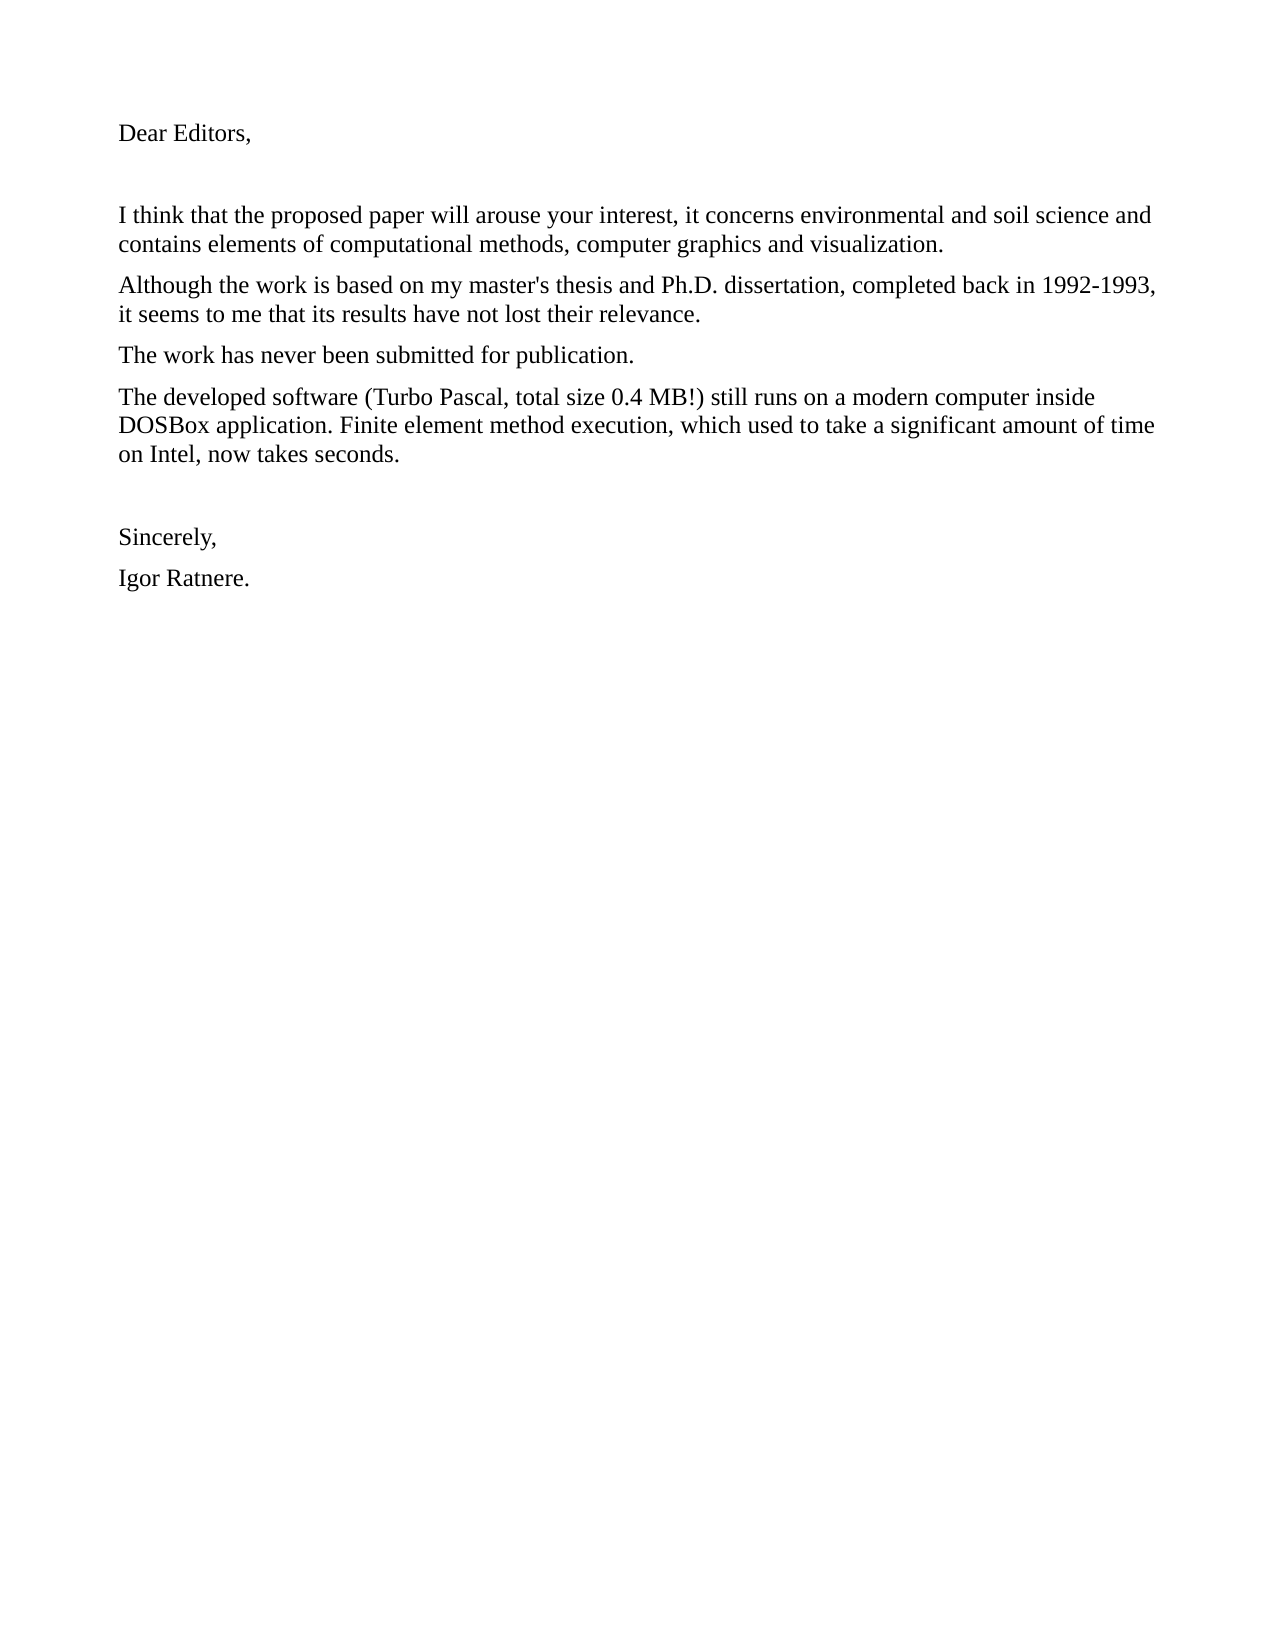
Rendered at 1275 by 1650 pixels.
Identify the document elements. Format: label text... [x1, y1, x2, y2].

text The work has never been submitted for publication. [118, 341, 1157, 369]
text I think that the proposed paper will arouse your interest, it concerns environmental and soil science and contains elements of computational methods, computer graphics and visualization. [118, 201, 1157, 258]
text Dear Editors, [118, 118, 1157, 147]
text Sincerely, [118, 522, 1157, 551]
text Igor Ratnere. [118, 563, 1157, 592]
text The developed software (Turbo Pascal, total size 0.4 MB!) still runs on a modern computer inside DOSBox application. Finite element method execution, which used to take a significant amount of time on Intel, now takes seconds. [118, 382, 1157, 468]
text Although the work is based on my master's thesis and Ph.D. dissertation, completed back in 1992-1993, it seems to me that its results have not lost their relevance. [118, 271, 1157, 328]
